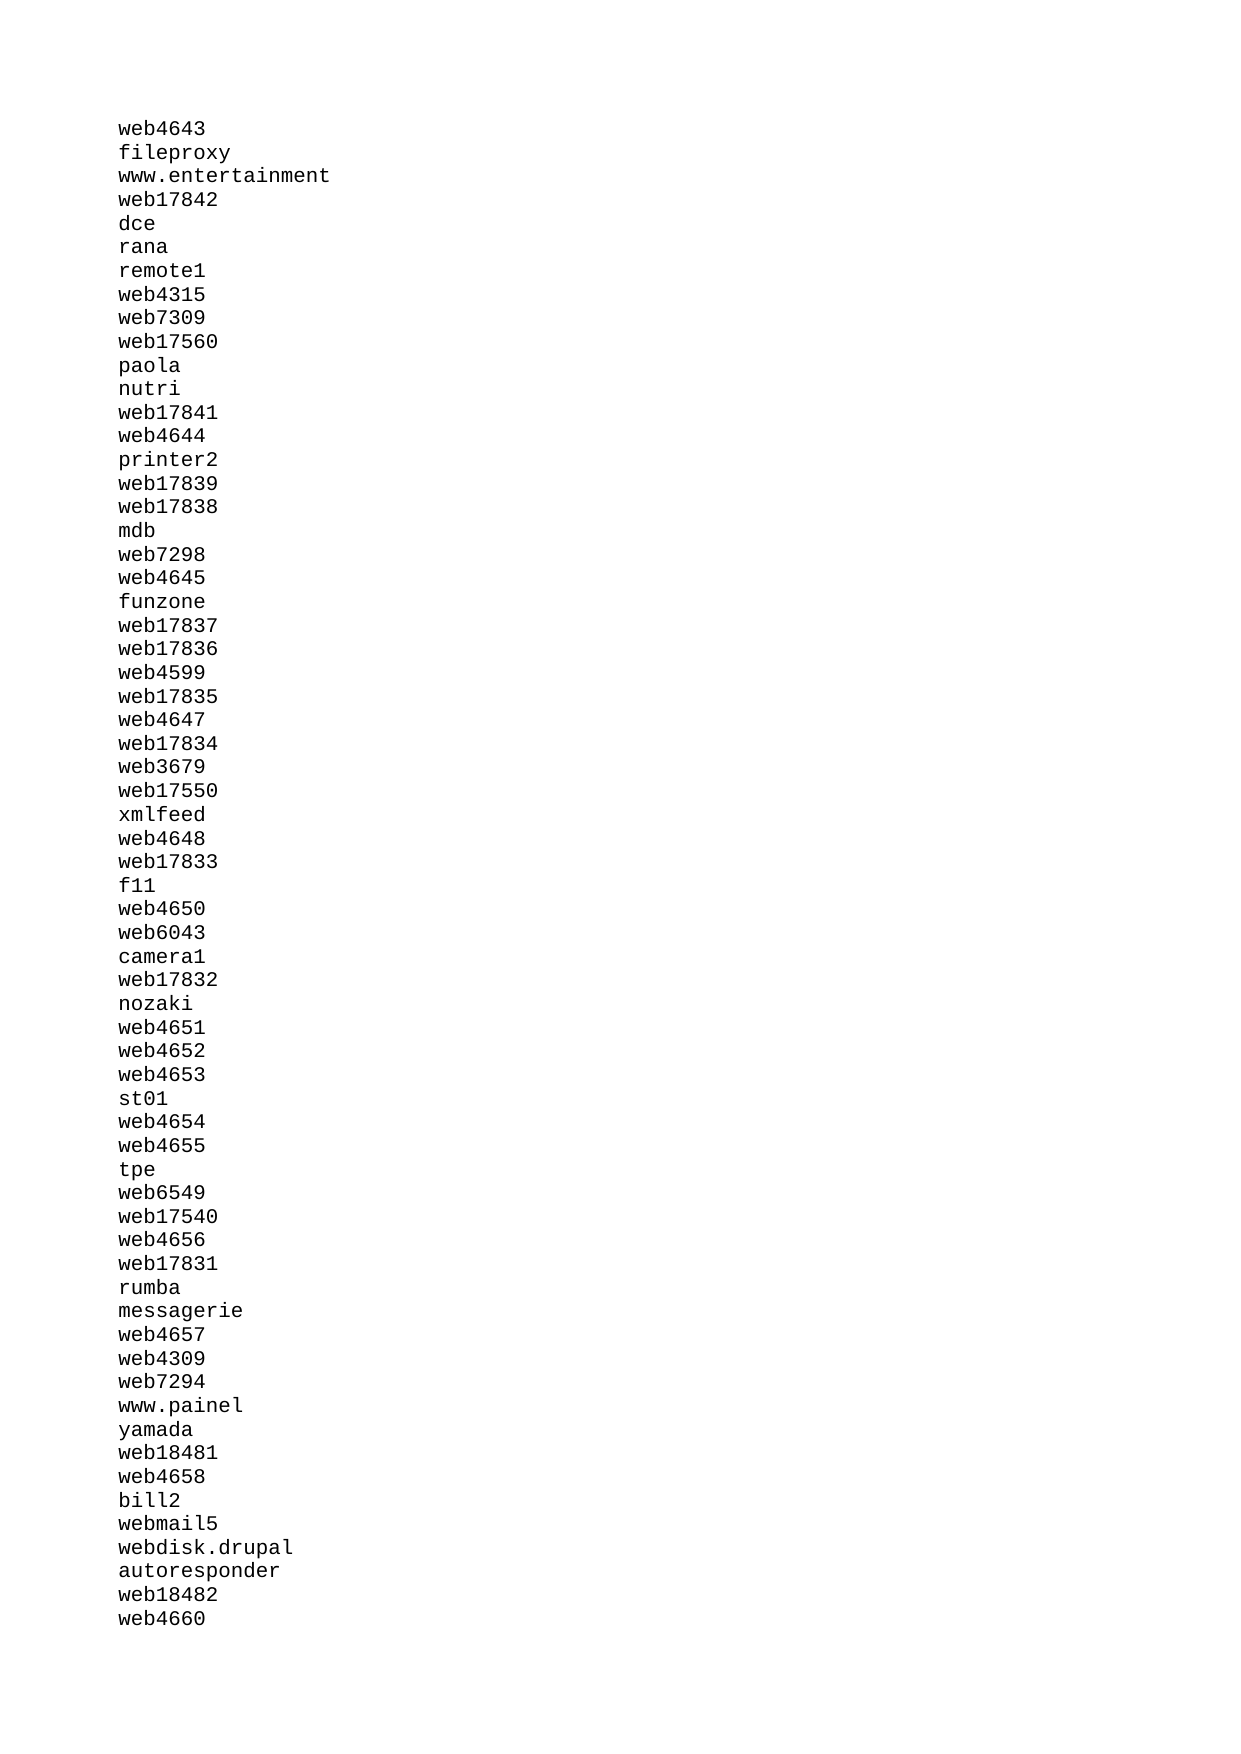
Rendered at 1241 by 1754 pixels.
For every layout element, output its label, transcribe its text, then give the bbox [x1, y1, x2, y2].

text web6549 [118, 1182, 1122, 1206]
text web7294 [118, 1371, 1122, 1395]
text web17834 [118, 733, 1122, 757]
text web4652 [118, 1040, 1122, 1064]
text nozaki [118, 993, 1122, 1017]
text web6043 [118, 922, 1122, 946]
text web17550 [118, 780, 1122, 804]
text fileproxy [118, 142, 1122, 165]
text printer2 [118, 449, 1122, 473]
text funzone [118, 591, 1122, 615]
text web4656 [118, 1229, 1122, 1253]
text web4648 [118, 827, 1122, 851]
text web17839 [118, 473, 1122, 496]
text dce [118, 213, 1122, 236]
text rana [118, 236, 1122, 260]
text web4655 [118, 1135, 1122, 1158]
text www.painel [118, 1395, 1122, 1419]
text web4651 [118, 1017, 1122, 1040]
text web17560 [118, 331, 1122, 354]
text camera1 [118, 946, 1122, 969]
text st01 [118, 1088, 1122, 1111]
text paola [118, 354, 1122, 378]
text web17841 [118, 402, 1122, 426]
text f11 [118, 875, 1122, 898]
text web17836 [118, 638, 1122, 662]
text web4653 [118, 1064, 1122, 1088]
text web17833 [118, 851, 1122, 875]
text web4660 [118, 1608, 1122, 1631]
text web7309 [118, 307, 1122, 331]
text webmail5 [118, 1513, 1122, 1537]
text rumba [118, 1277, 1122, 1300]
text remote1 [118, 260, 1122, 284]
text web4657 [118, 1324, 1122, 1348]
text web17838 [118, 496, 1122, 520]
text web18482 [118, 1584, 1122, 1608]
text web7298 [118, 544, 1122, 567]
text web4647 [118, 709, 1122, 733]
text nutri [118, 378, 1122, 402]
text web4650 [118, 898, 1122, 922]
text yamada [118, 1419, 1122, 1442]
text web4644 [118, 426, 1122, 449]
text xmlfeed [118, 804, 1122, 827]
text web4654 [118, 1111, 1122, 1135]
text web17540 [118, 1206, 1122, 1229]
text web4599 [118, 662, 1122, 686]
text web17837 [118, 615, 1122, 638]
text mdb [118, 520, 1122, 544]
text web4309 [118, 1348, 1122, 1371]
text bill2 [118, 1489, 1122, 1513]
text web4658 [118, 1466, 1122, 1489]
text web17842 [118, 189, 1122, 213]
text web18481 [118, 1442, 1122, 1466]
text www.entertainment [118, 165, 1122, 189]
text web4645 [118, 567, 1122, 591]
text web4643 [118, 118, 1122, 142]
text tpe [118, 1158, 1122, 1182]
text web17831 [118, 1253, 1122, 1277]
text web3679 [118, 757, 1122, 780]
text webdisk.drupal [118, 1537, 1122, 1561]
text web17832 [118, 969, 1122, 993]
text autoresponder [118, 1561, 1122, 1584]
text web4315 [118, 284, 1122, 307]
text messagerie [118, 1300, 1122, 1324]
text web17835 [118, 686, 1122, 709]
